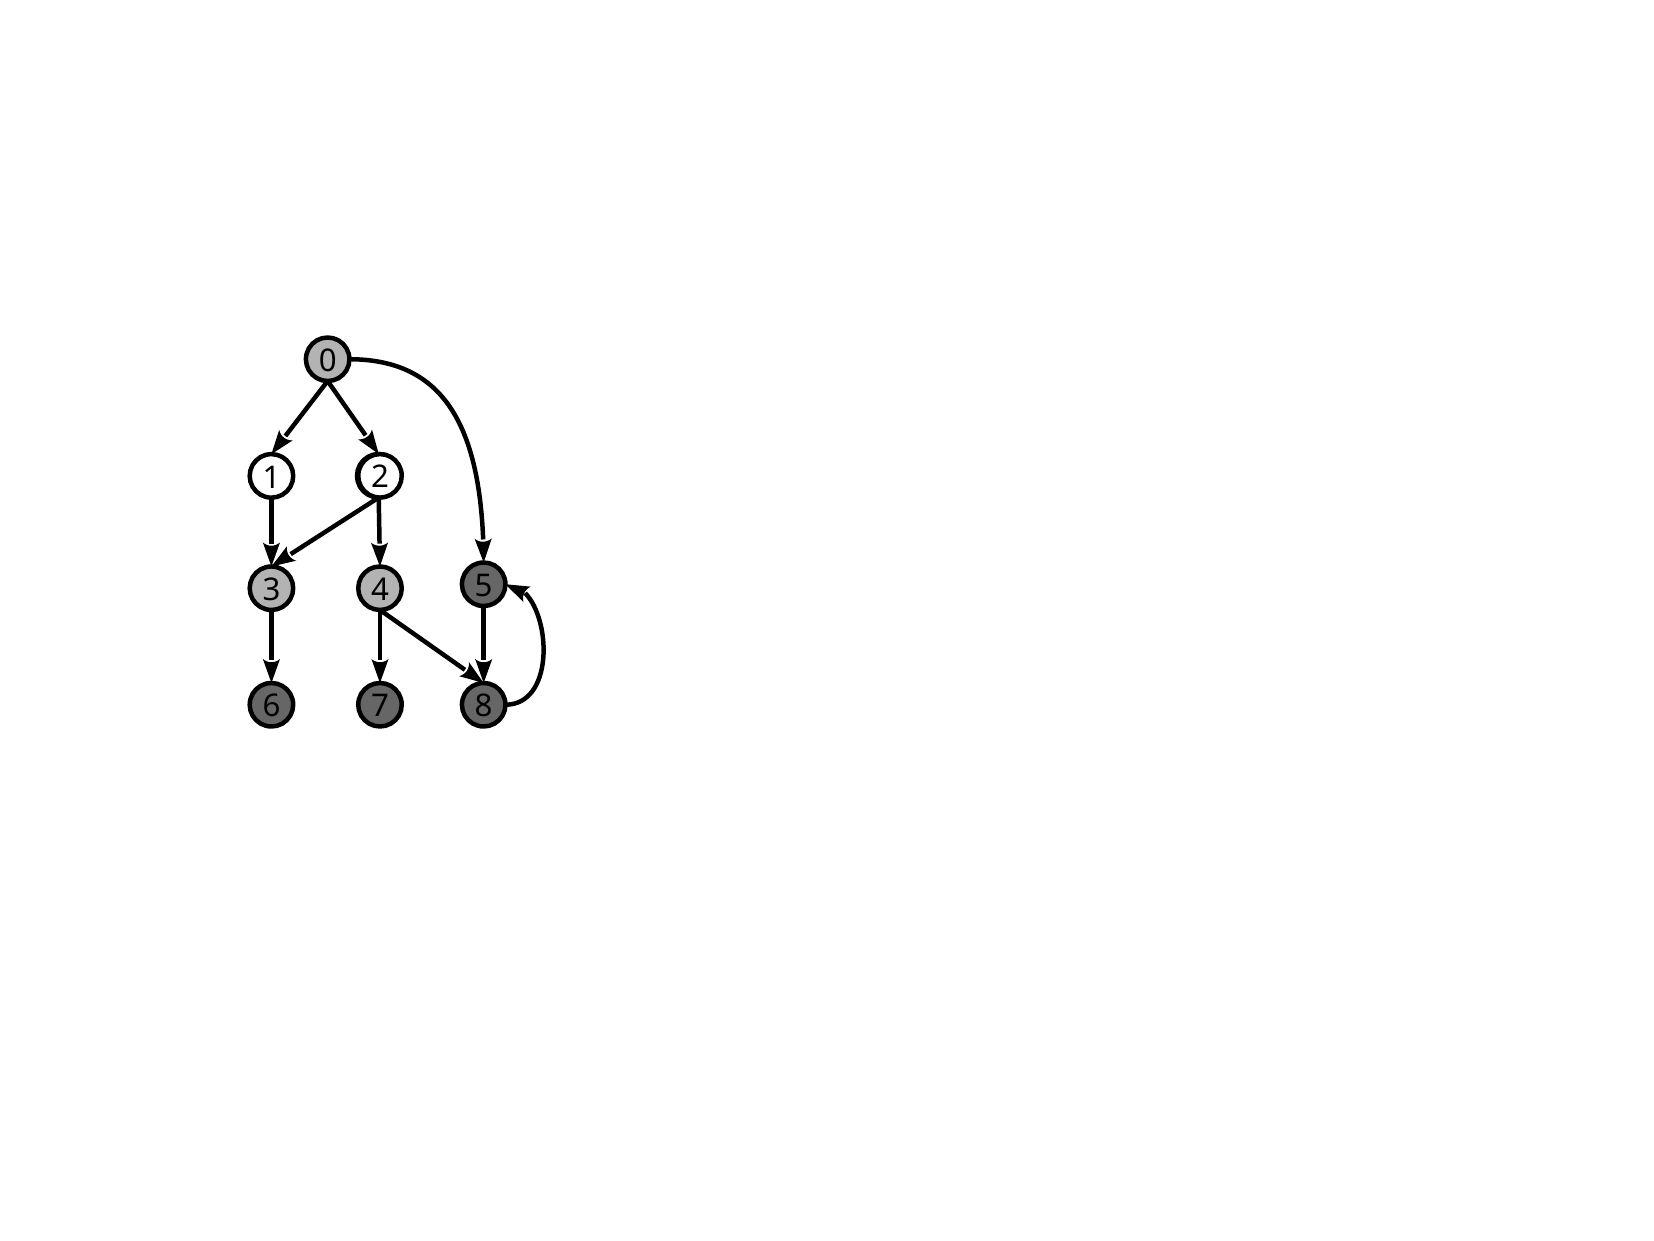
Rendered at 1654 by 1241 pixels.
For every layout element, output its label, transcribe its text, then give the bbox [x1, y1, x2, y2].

text_box 3 [249, 566, 294, 610]
text_box 4 [358, 566, 402, 610]
text_box 7 [358, 682, 402, 727]
text_box 1 [249, 454, 294, 498]
text_box 6 [249, 683, 294, 727]
text_box 8 [461, 683, 506, 727]
text_box [356, 456, 369, 494]
text_box 2 [358, 454, 402, 498]
text_box 0 [305, 337, 350, 381]
text_box 5 [461, 562, 506, 606]
